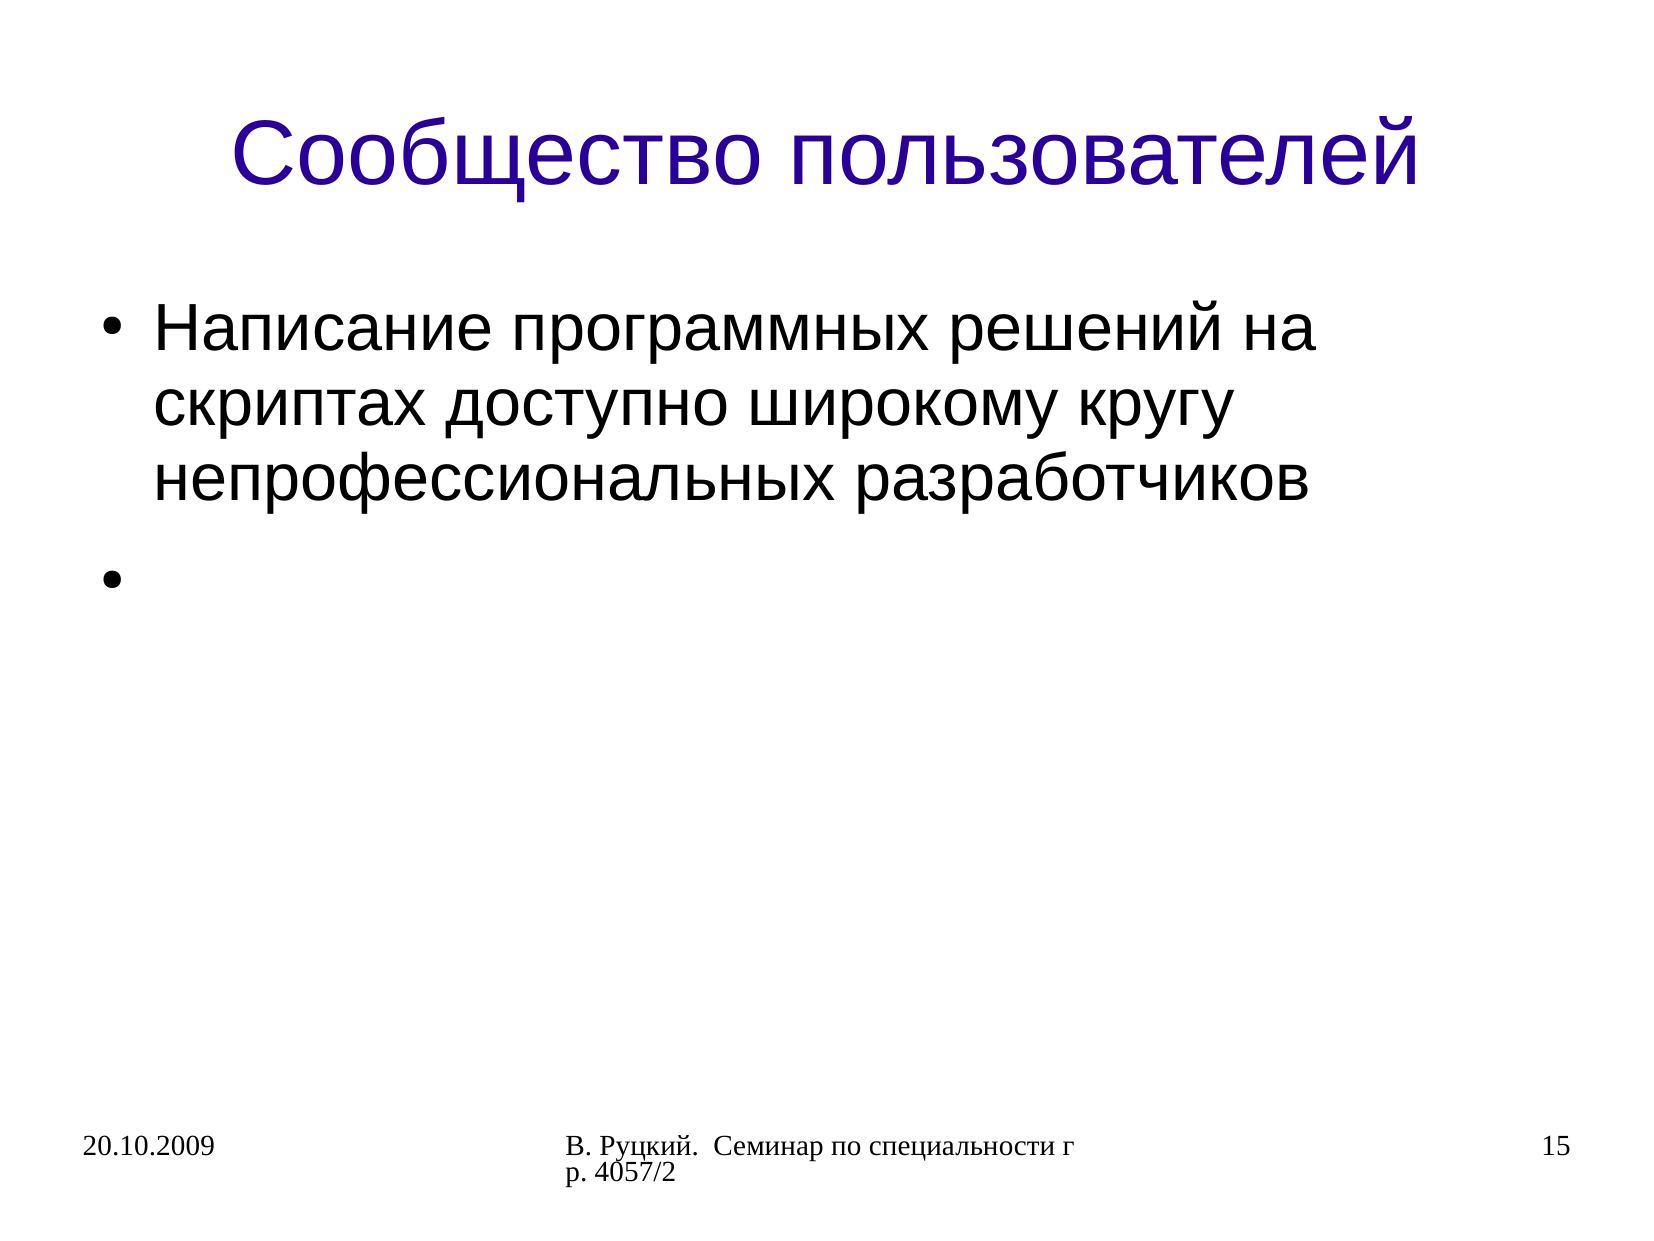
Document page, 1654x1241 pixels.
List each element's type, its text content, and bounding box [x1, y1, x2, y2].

list Написание программных решений на скриптах доступно широкому кругу непрофессиональных разработчиков [82, 290, 1571, 1109]
title Сообщество пользователей [82, 56, 1571, 250]
